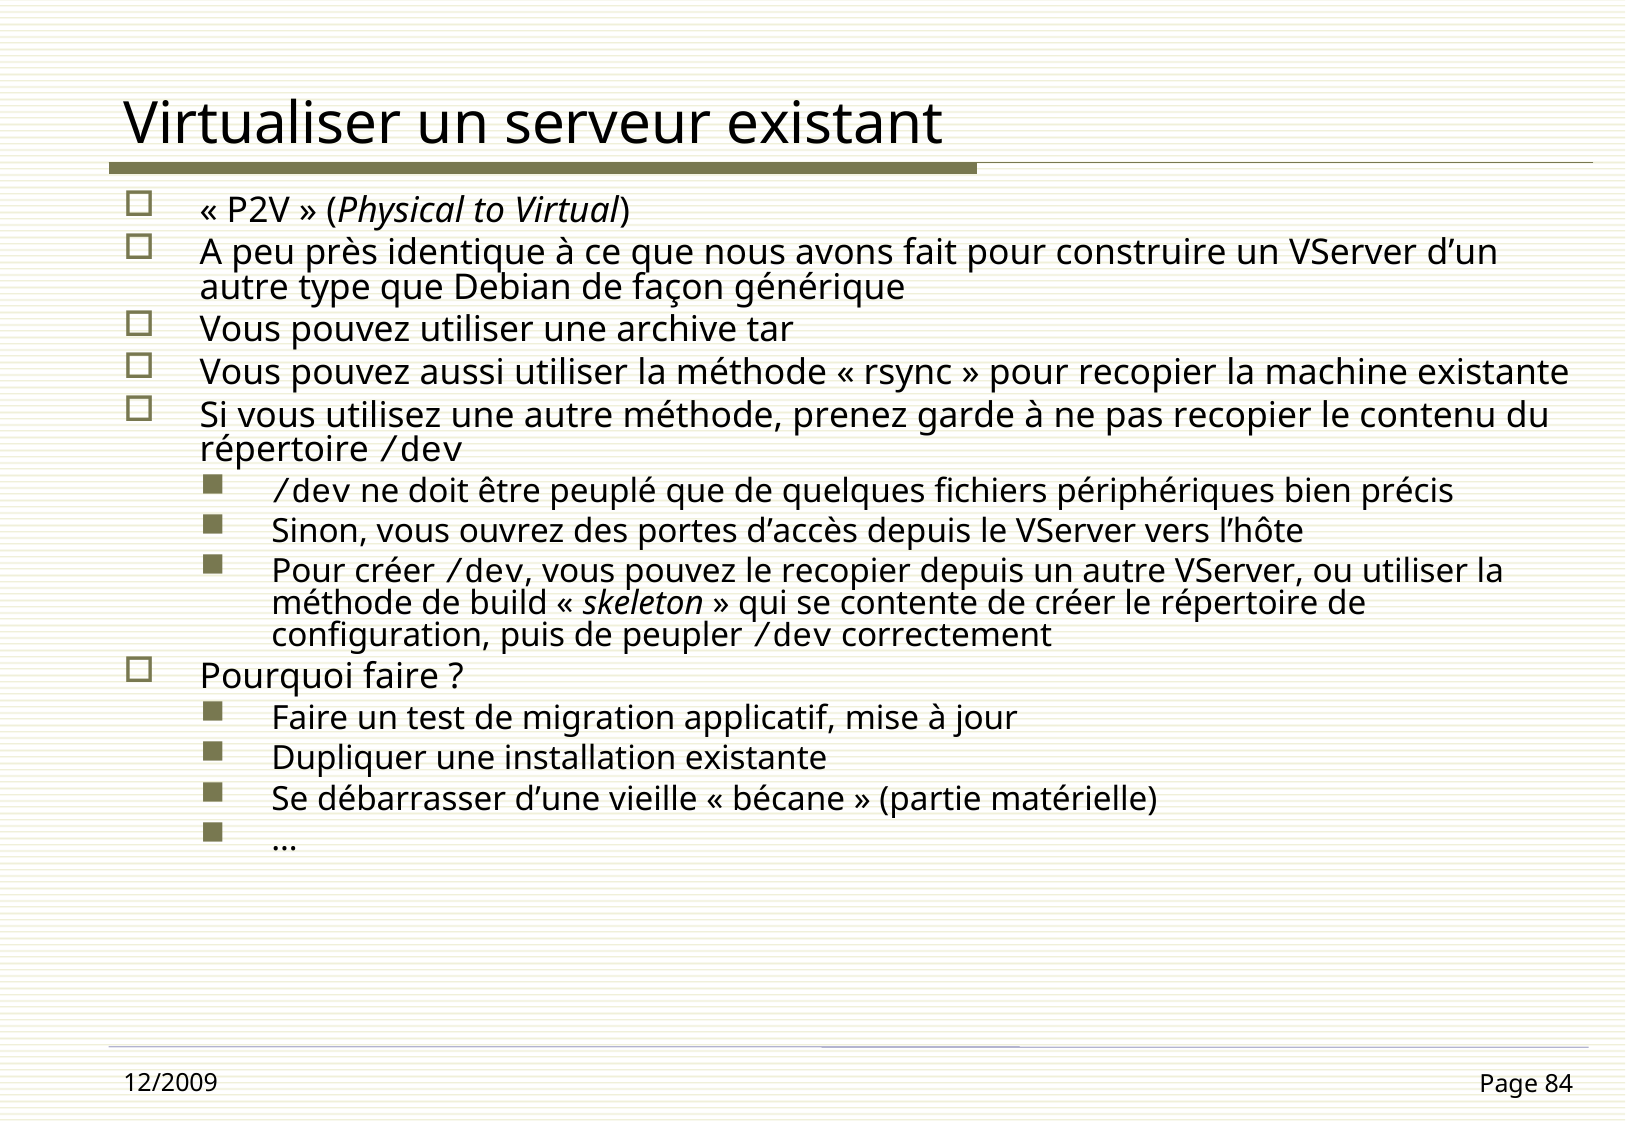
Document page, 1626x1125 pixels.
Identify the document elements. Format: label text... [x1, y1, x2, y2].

picture [0, 0, 1626, 1125]
title Virtualiser un serveur existant [108, 12, 1596, 163]
list « P2V » (Physical to Virtual)‏ A peu près identique à ce que nous avons fait pour construire un VServer d’un autre type que Debian de façon générique Vous pouvez utiliser une archive tar Vous pouvez aussi utiliser la méthode « rsync » pour recopier la machine existante Si vous utilisez une autre méthode, prenez garde à ne pas recopier le contenu du répertoire /dev /dev ne doit être peuplé que de quelques fichiers périphériques bien précis Sinon, vous ouvrez des portes d’accès depuis le VServer vers l’hôte Pour créer /dev, vous pouvez le recopier depuis un autre VServer, ou utiliser la méthode de build « skeleton » qui se contente de créer le répertoire de configuration, puis de peupler /dev correctement Pourquoi faire ? Faire un test de migration applicatif, mise à jour Dupliquer une installation existante Se débarrasser d’une vieille « bécane » (partie matérielle)‏ … [108, 187, 1595, 1035]
